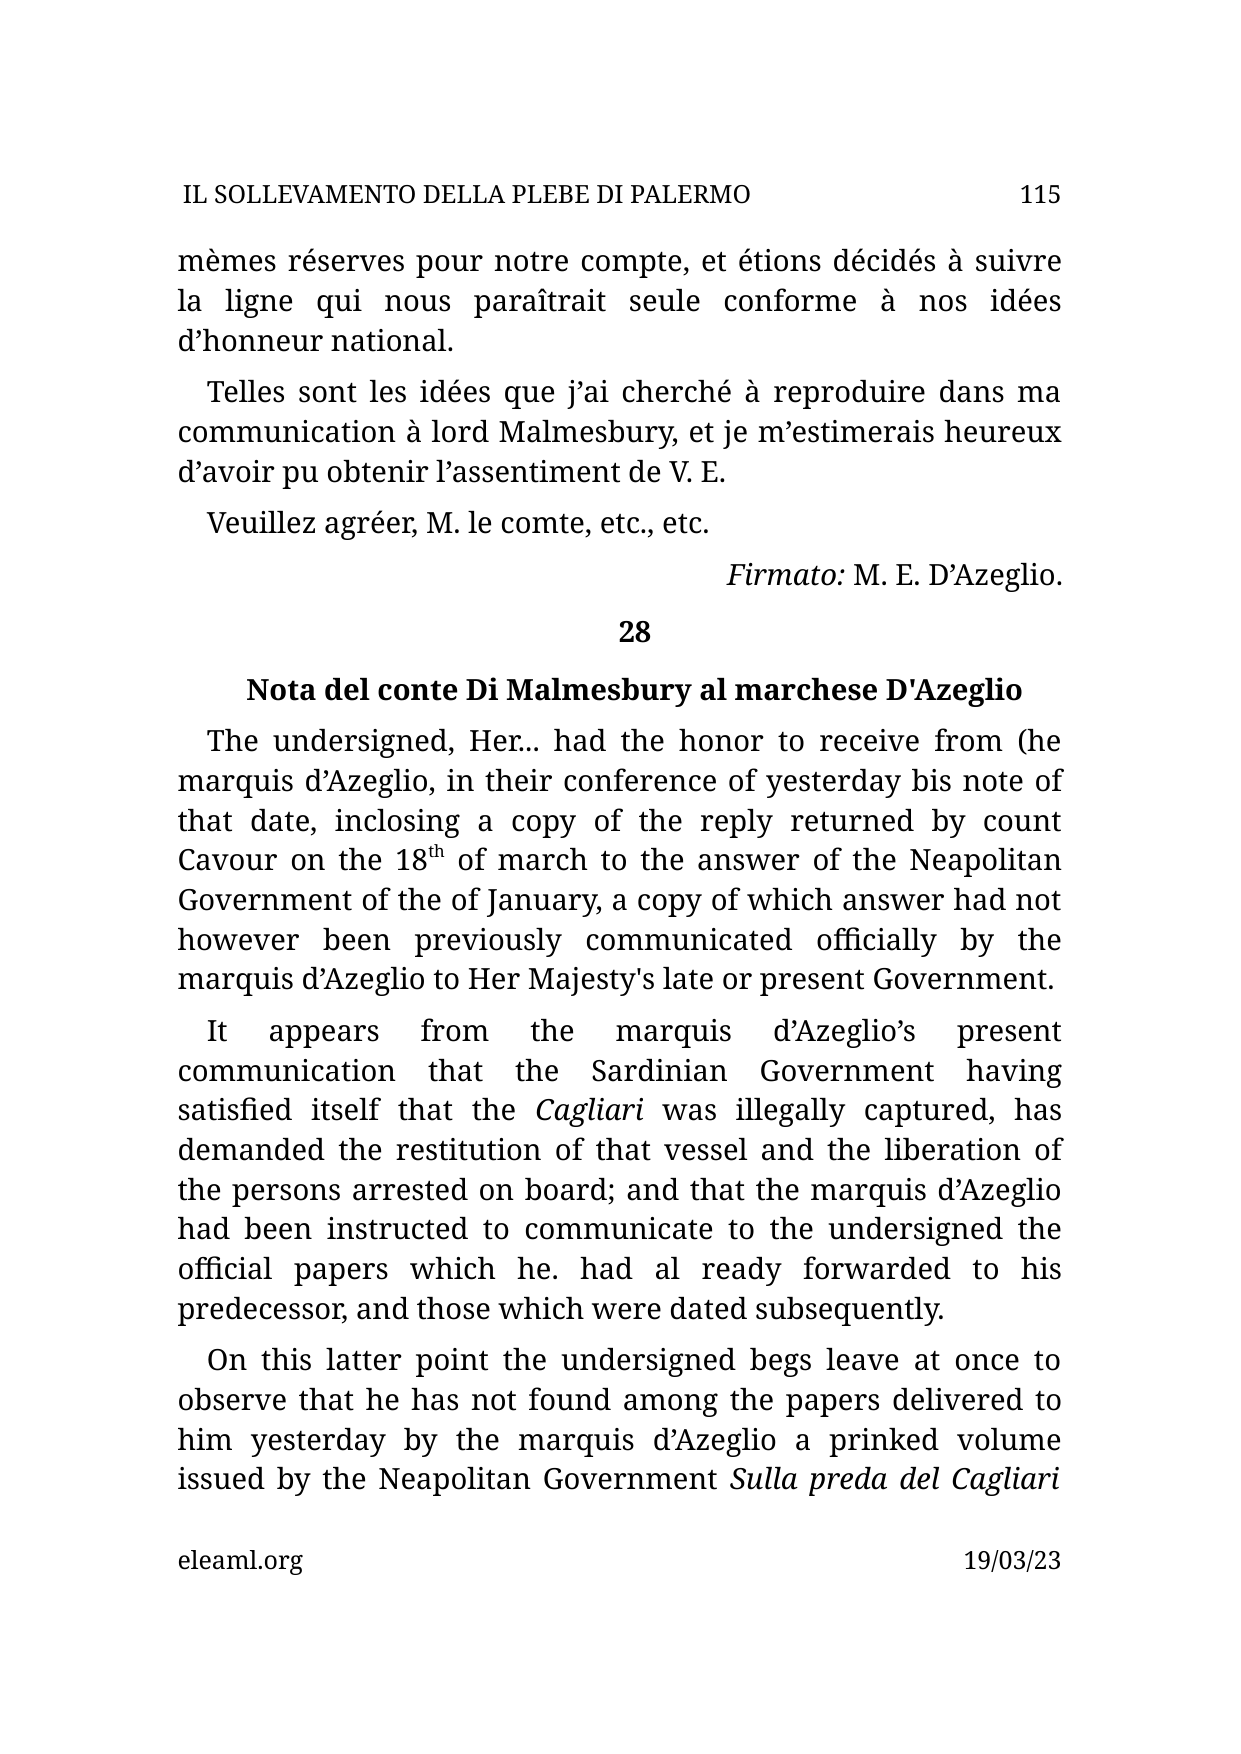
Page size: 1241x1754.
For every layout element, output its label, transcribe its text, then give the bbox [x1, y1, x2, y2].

text Veuillez agréer, M. le comte, etc., etc. [177, 503, 1063, 542]
text On this latter point the undersigned begs leave at once to observe that he has not found among the papers delivered to him yesterday by the marquis d’Azeglio a prinked volume issued by the Neapolitan Government Sulla preda del Cagliari [177, 1339, 1063, 1498]
text It appears from the marquis d’Azeglio’s present communication that the Sardinian Government having satisfied itself that the Cagliari was illegally captured, has demanded the restitution of that vessel and the liberation of the persons arrested on board; and that the marquis d’Azeglio had been instructed to communicate to the undersigned the official papers which he. had al ready forwarded to his predecessor, and those which were dated subsequently. [177, 1010, 1063, 1328]
text mèmes réserves pour notre compte, et étions décidés à suivre la ligne qui nous paraîtrait seule conforme à nos idées d’honneur national. [177, 241, 1063, 360]
text Firmato: M. E. D’Azeglio. [177, 554, 1063, 594]
text Telles sont les idées que j’ai cherché à reproduire dans ma communication à lord Malmesbury, et je m’estimerais heureux d’avoir pu obtenir l’assentiment de V. E. [177, 372, 1063, 491]
text The undersigned, Her... had the honor to receive from (he marquis d’Azeglio, in their conference of yesterday bis note of that date, inclosing a copy of the reply returned by count Cavour on the 18th of march to the answer of the Neapolitan Government of the of January, a copy of which answer had not however been previously communicated officially by the marquis d’Azeglio to Her Majesty's late or present Government. [177, 721, 1063, 998]
subtitle 28 [177, 612, 1063, 651]
subtitle Nota del conte Di Malmesbury al marchese D'Azeglio [177, 669, 1063, 709]
